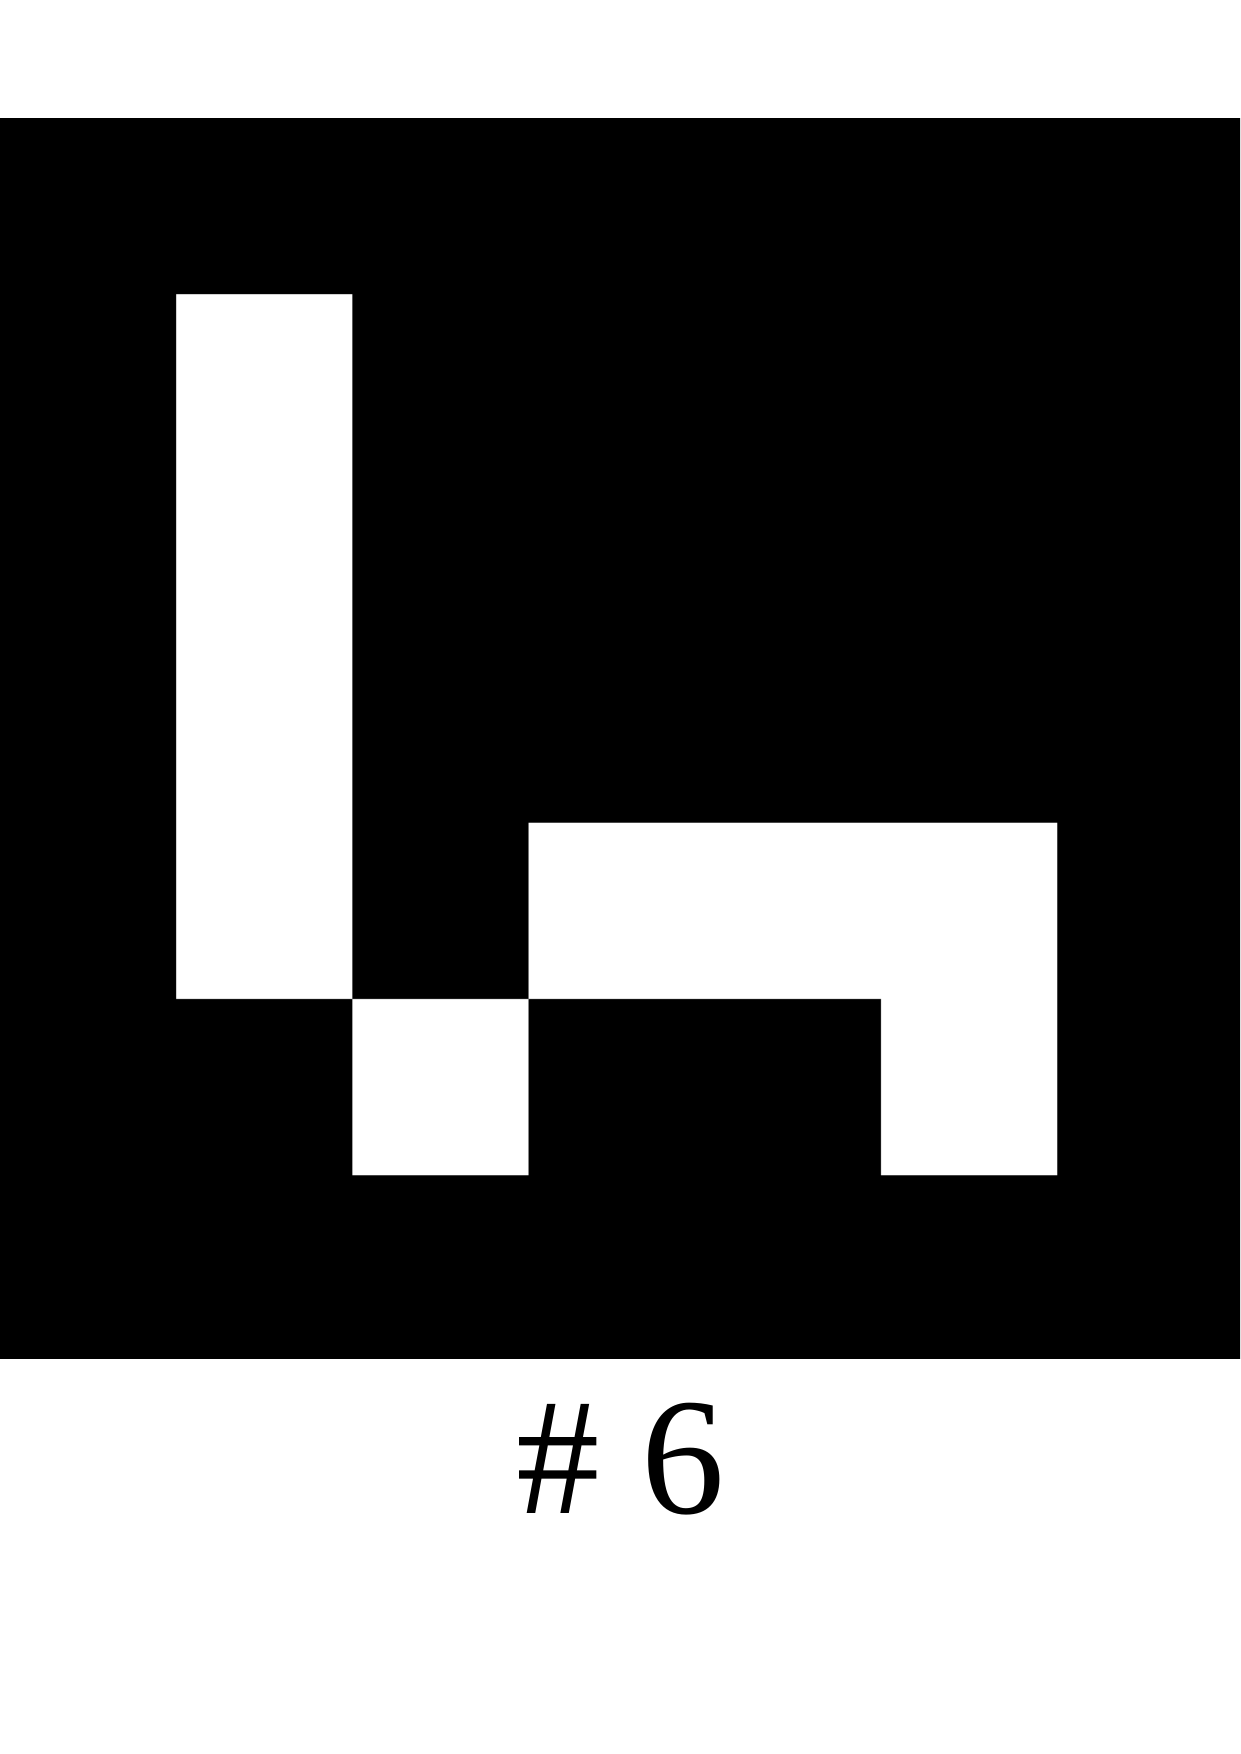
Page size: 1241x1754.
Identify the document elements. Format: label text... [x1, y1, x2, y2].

picture [0, 118, 1241, 1359]
text # 6 [118, 1359, 1122, 1550]
